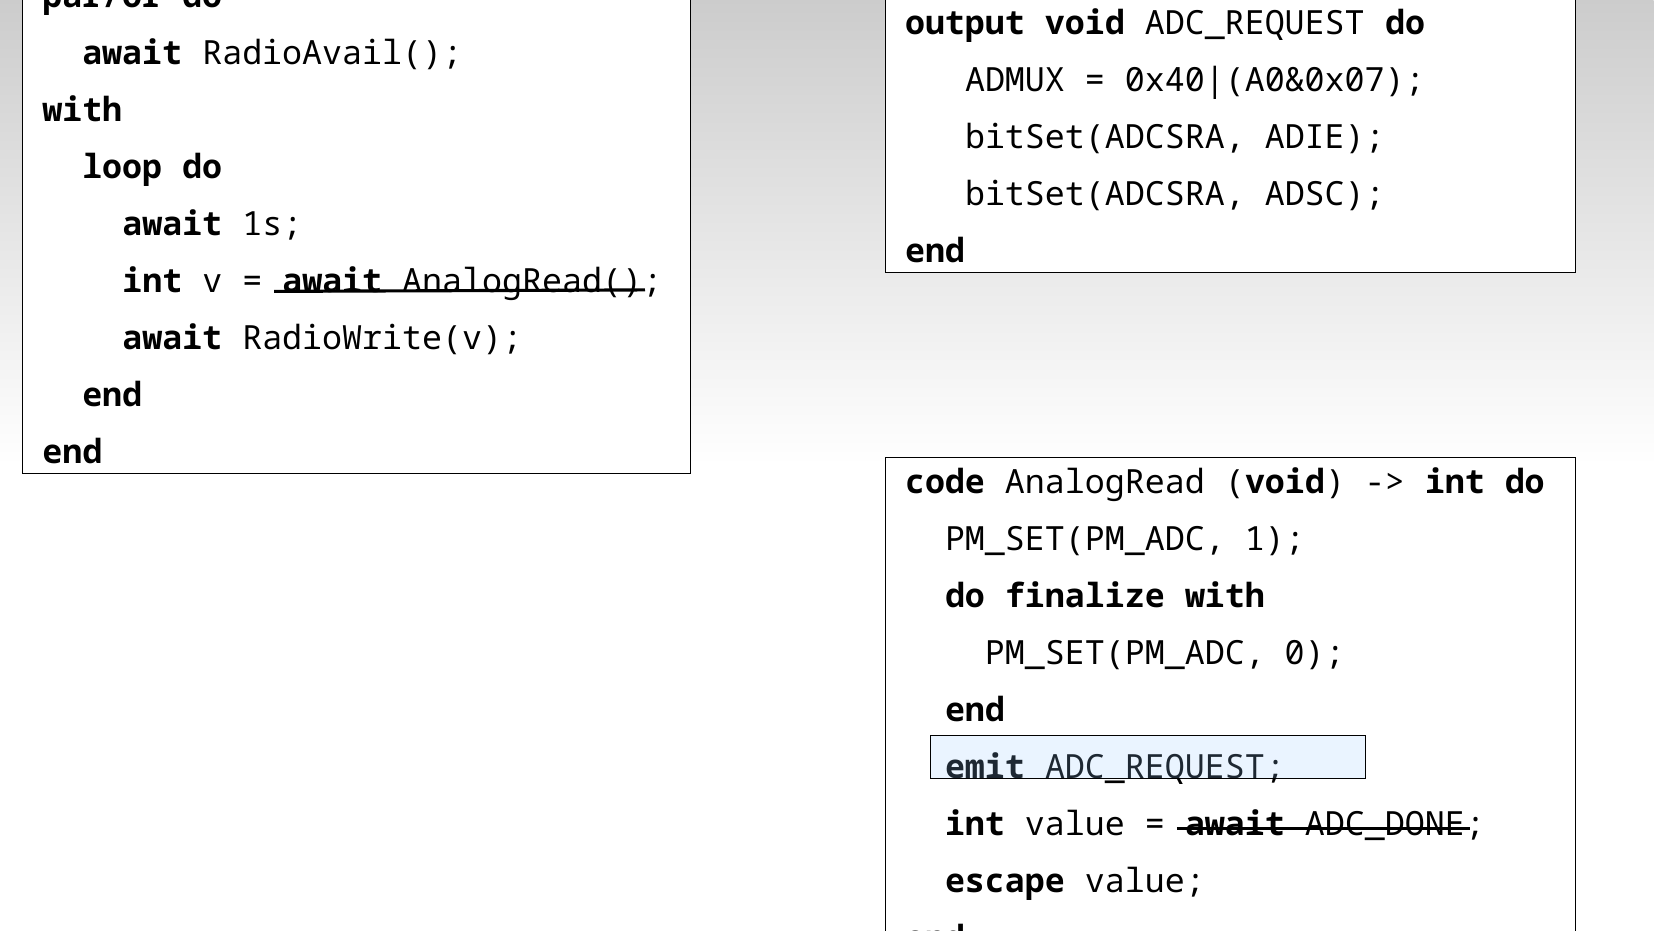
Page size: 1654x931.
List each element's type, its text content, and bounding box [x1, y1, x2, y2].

text_box code AnalogRead (void) -> int do PM_SET(PM_ADC, 1); do finalize with PM_SET(PM_ADC, 0); end emit ADC_REQUEST; int value = await ADC_DONE; escape value; end [885, 486, 1576, 931]
text_box output void ADC_REQUEST do ADMUX = 0x40|(A0&0x07); bitSet(ADCSRA, ADIE); bitSet(ADCSRA, ADSC); end [885, 15, 1576, 256]
text_box [930, 735, 1366, 779]
text_box par/or do await RadioAvail(); with loop do await 1s; int v = await AnalogRead(); await RadioWrite(v); end end [22, 2, 691, 444]
